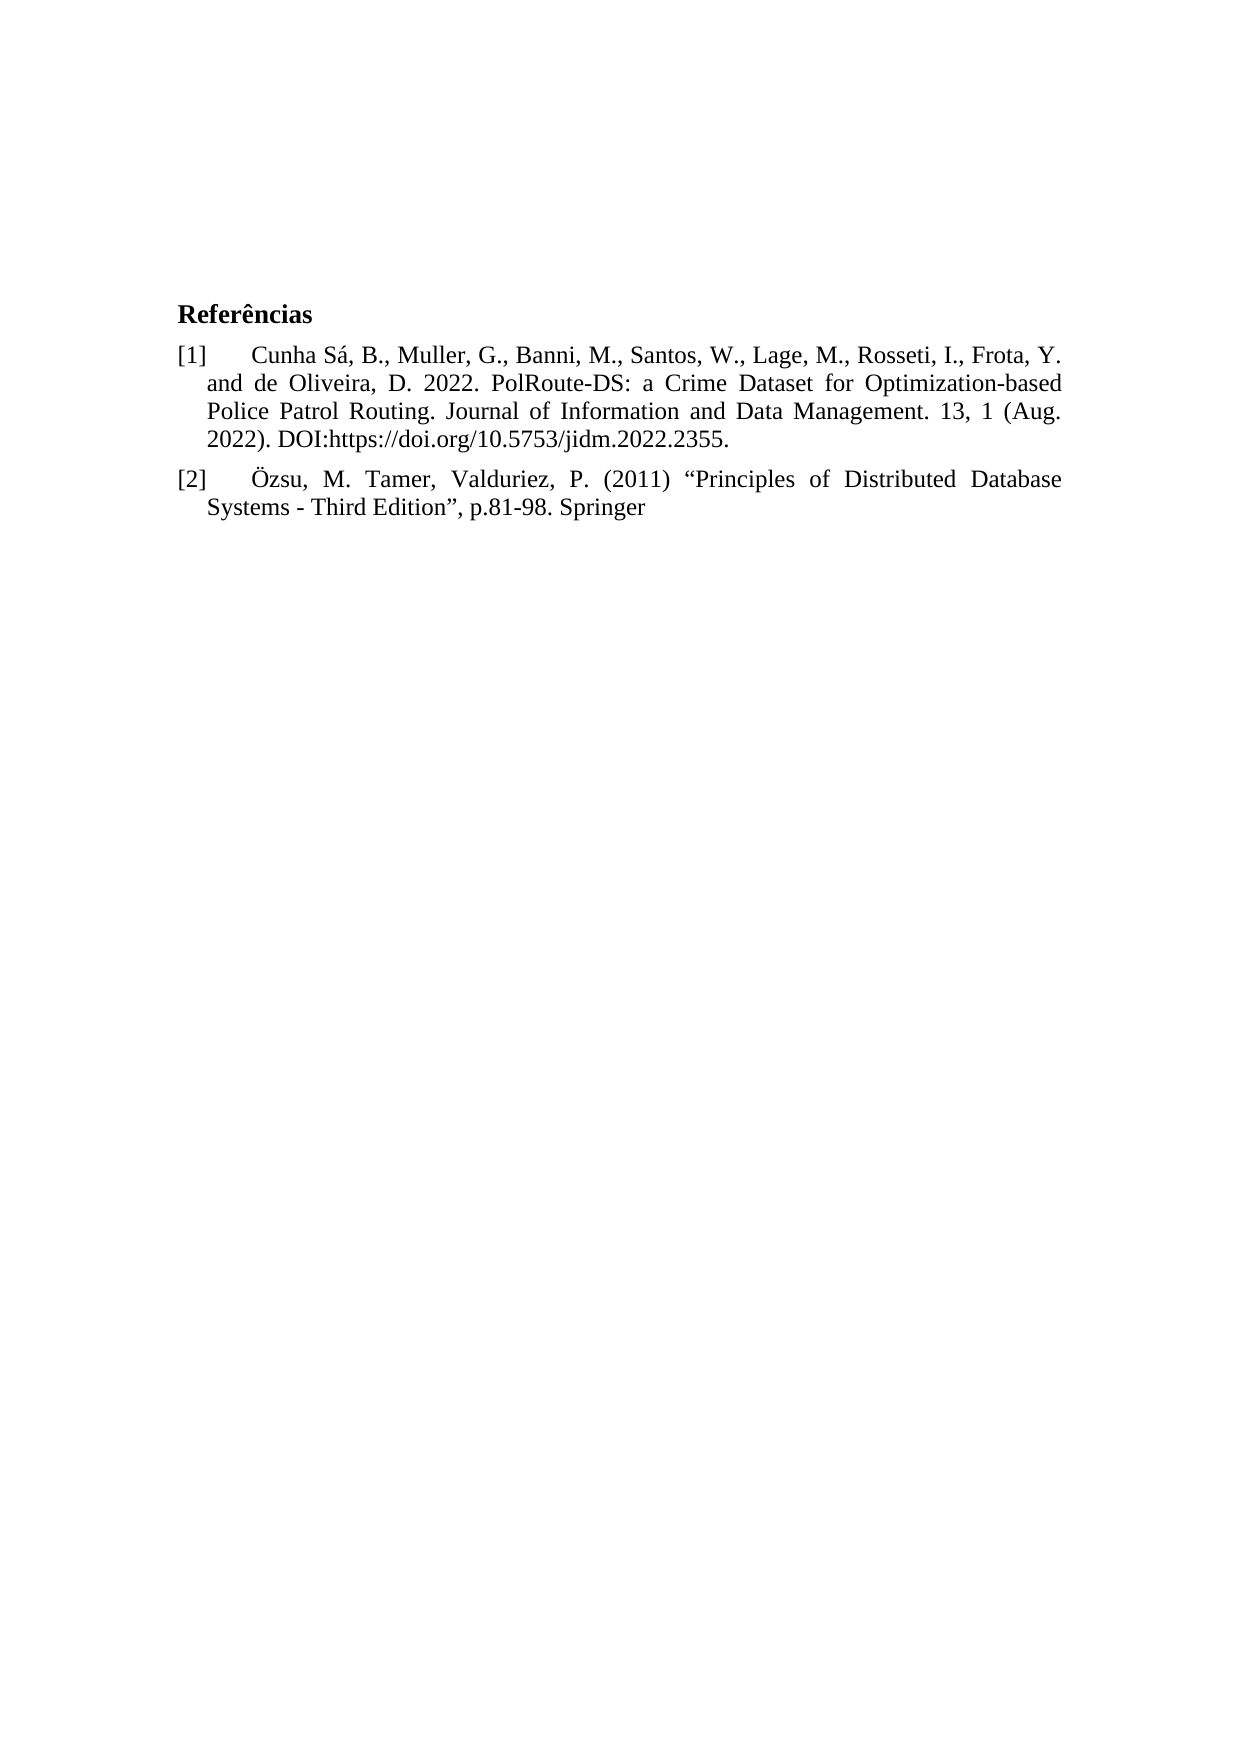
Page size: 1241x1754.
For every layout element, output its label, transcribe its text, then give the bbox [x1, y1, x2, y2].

text [2] Özsu, M. Tamer, Valduriez, P. (2011) “Principles of Distributed Database Systems - Third Edition”, p.81-98. Springer [177, 465, 1063, 520]
text Referências [177, 299, 1063, 329]
text [1] Cunha Sá, B., Muller, G., Banni, M., Santos, W., Lage, M., Rosseti, I., Frota, Y. and de Oliveira, D. 2022. PolRoute-DS: a Crime Dataset for Optimization-based Police Patrol Routing. Journal of Information and Data Management. 13, 1 (Aug. 2022). DOI:https://doi.org/10.5753/jidm.2022.2355. [177, 342, 1063, 452]
